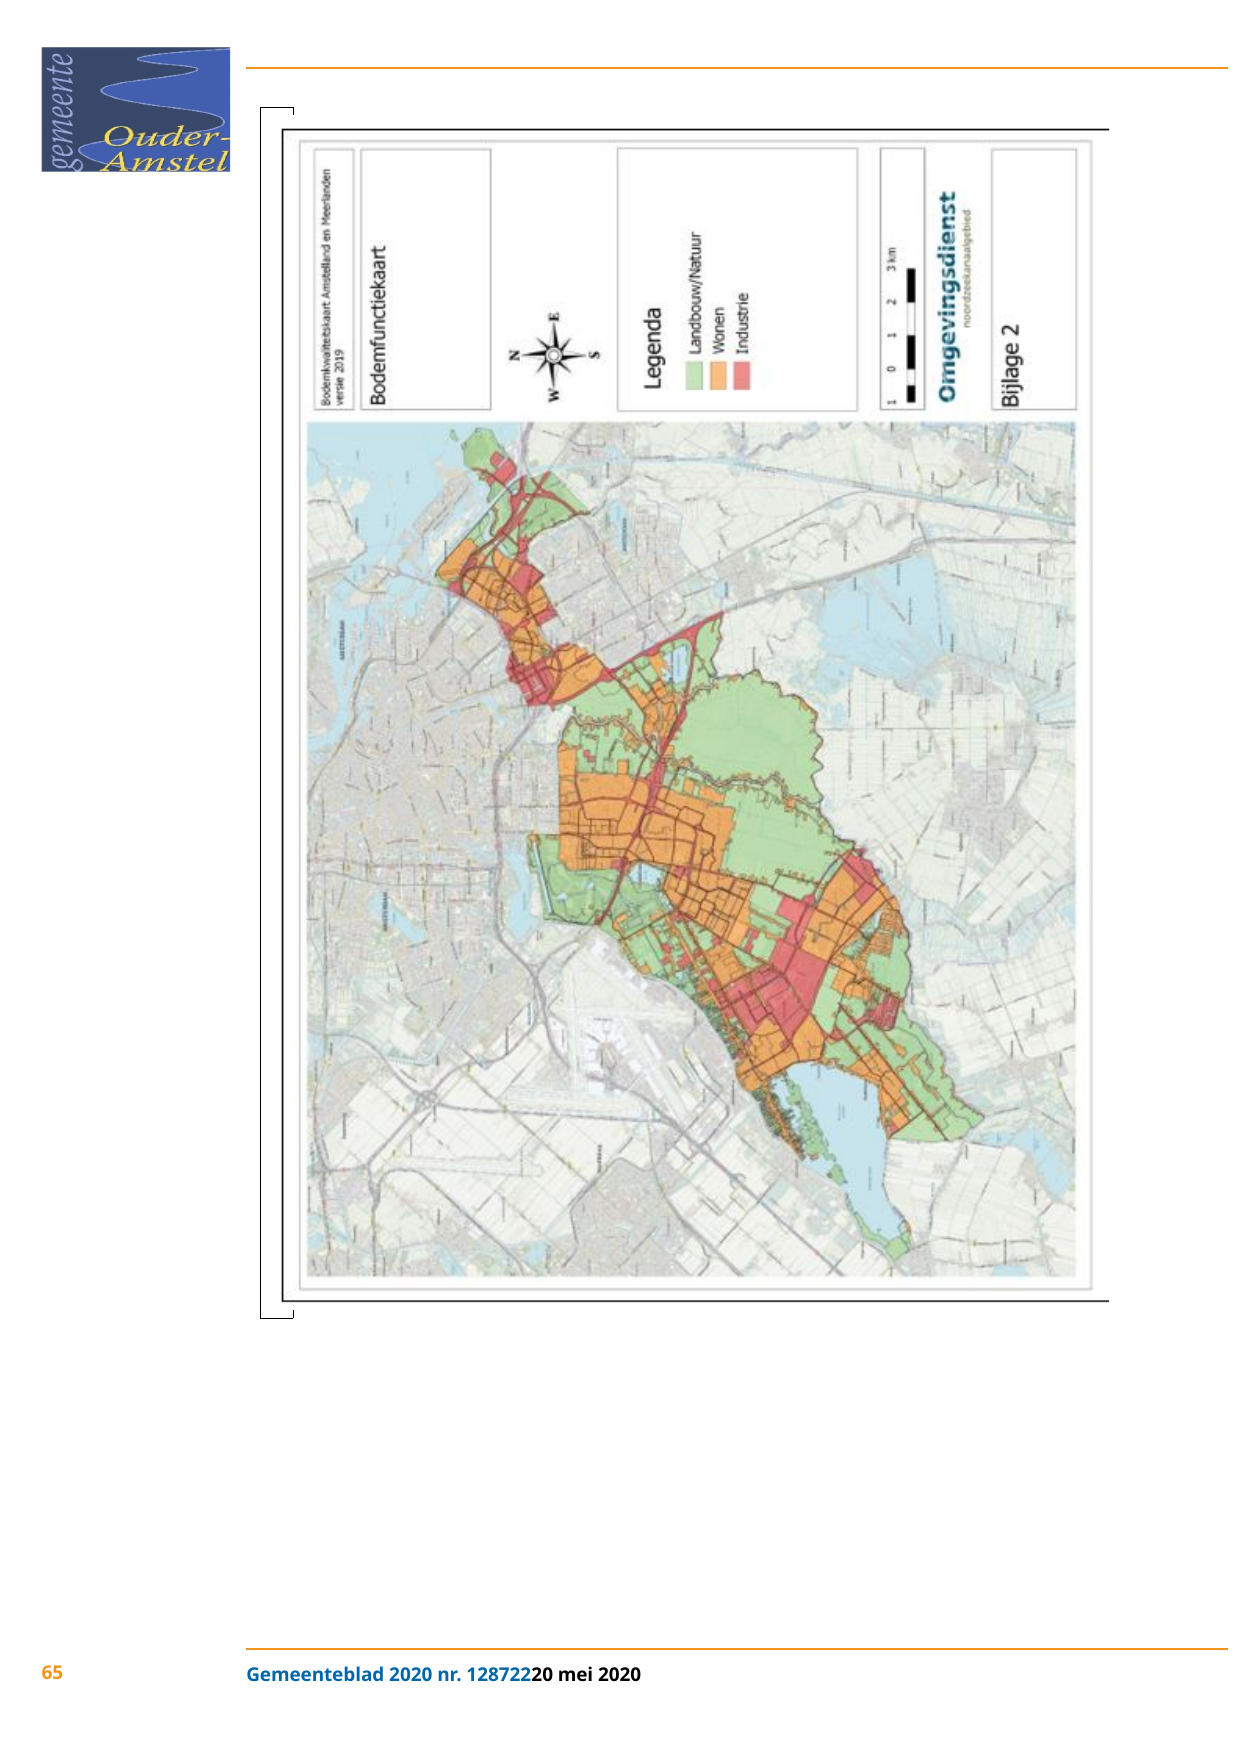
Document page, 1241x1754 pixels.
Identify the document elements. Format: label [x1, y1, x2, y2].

picture [268, 115, 1110, 1310]
picture [41, 47, 231, 172]
